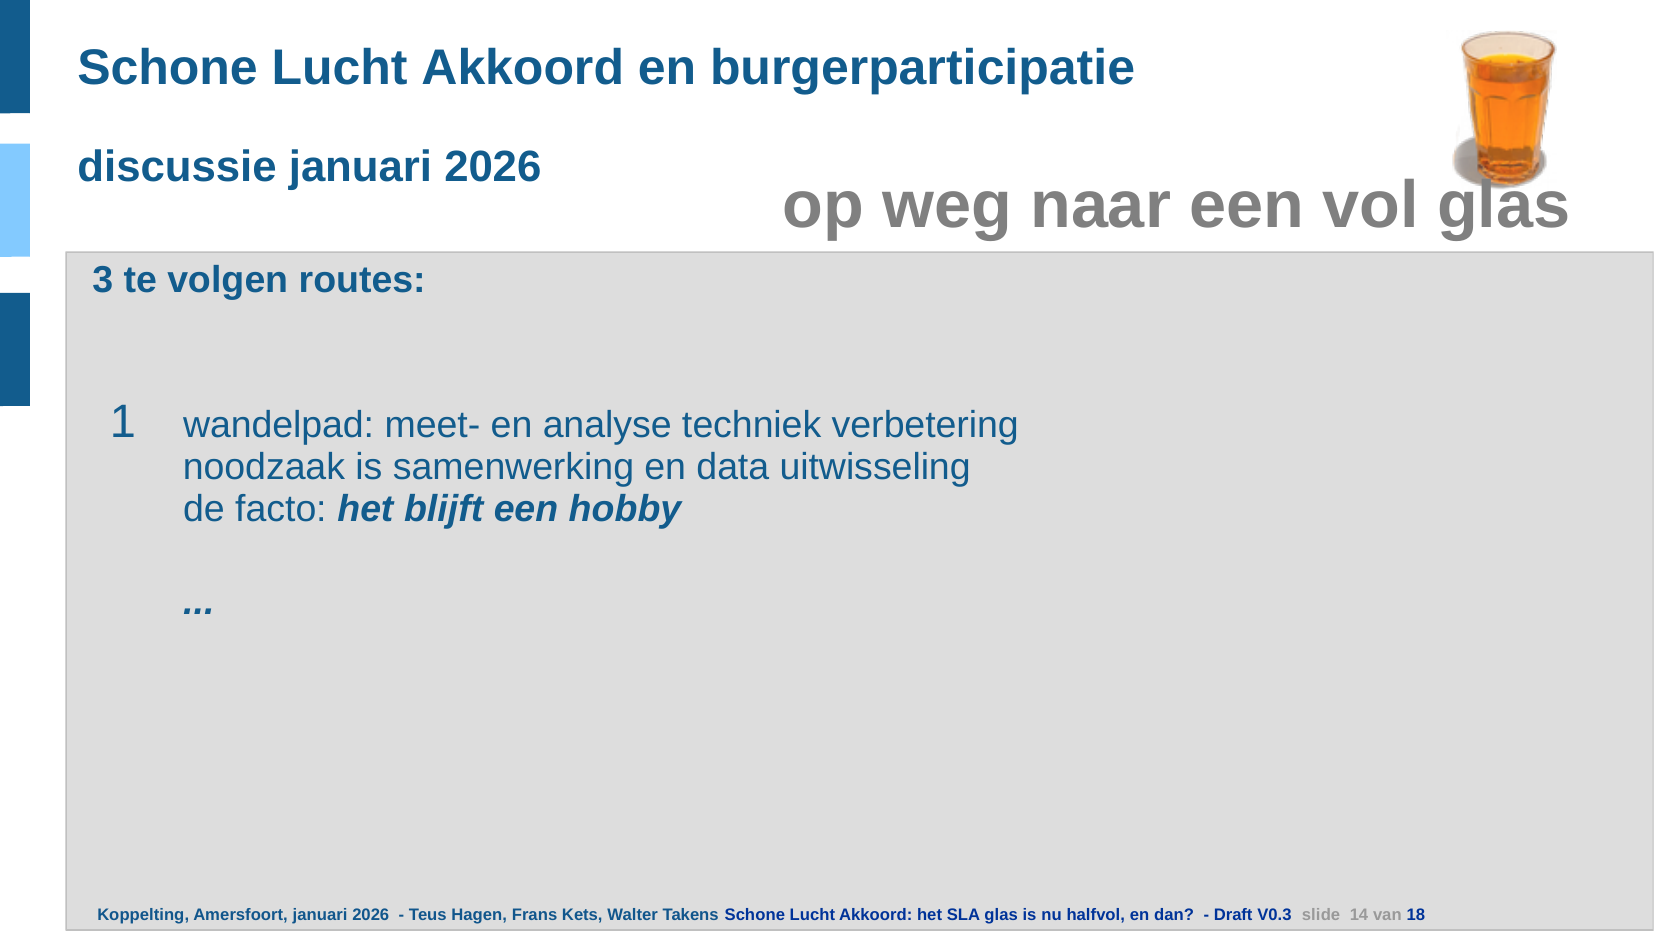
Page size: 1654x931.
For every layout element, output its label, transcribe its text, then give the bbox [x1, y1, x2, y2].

list 3 te volgen routes: wandelpad: meet- en analyse techniek verbetering noodzaak is samenwerking en data uitwisseling de facto: het blijft een hobby ... [92, 234, 1565, 916]
title Schone Lucht Akkoord en burgerparticipatie [77, 0, 1489, 95]
title discussie januari 2026 [77, 95, 1446, 210]
picture [1446, 30, 1557, 159]
text_box op weg naar een vol glas [767, 159, 1625, 250]
